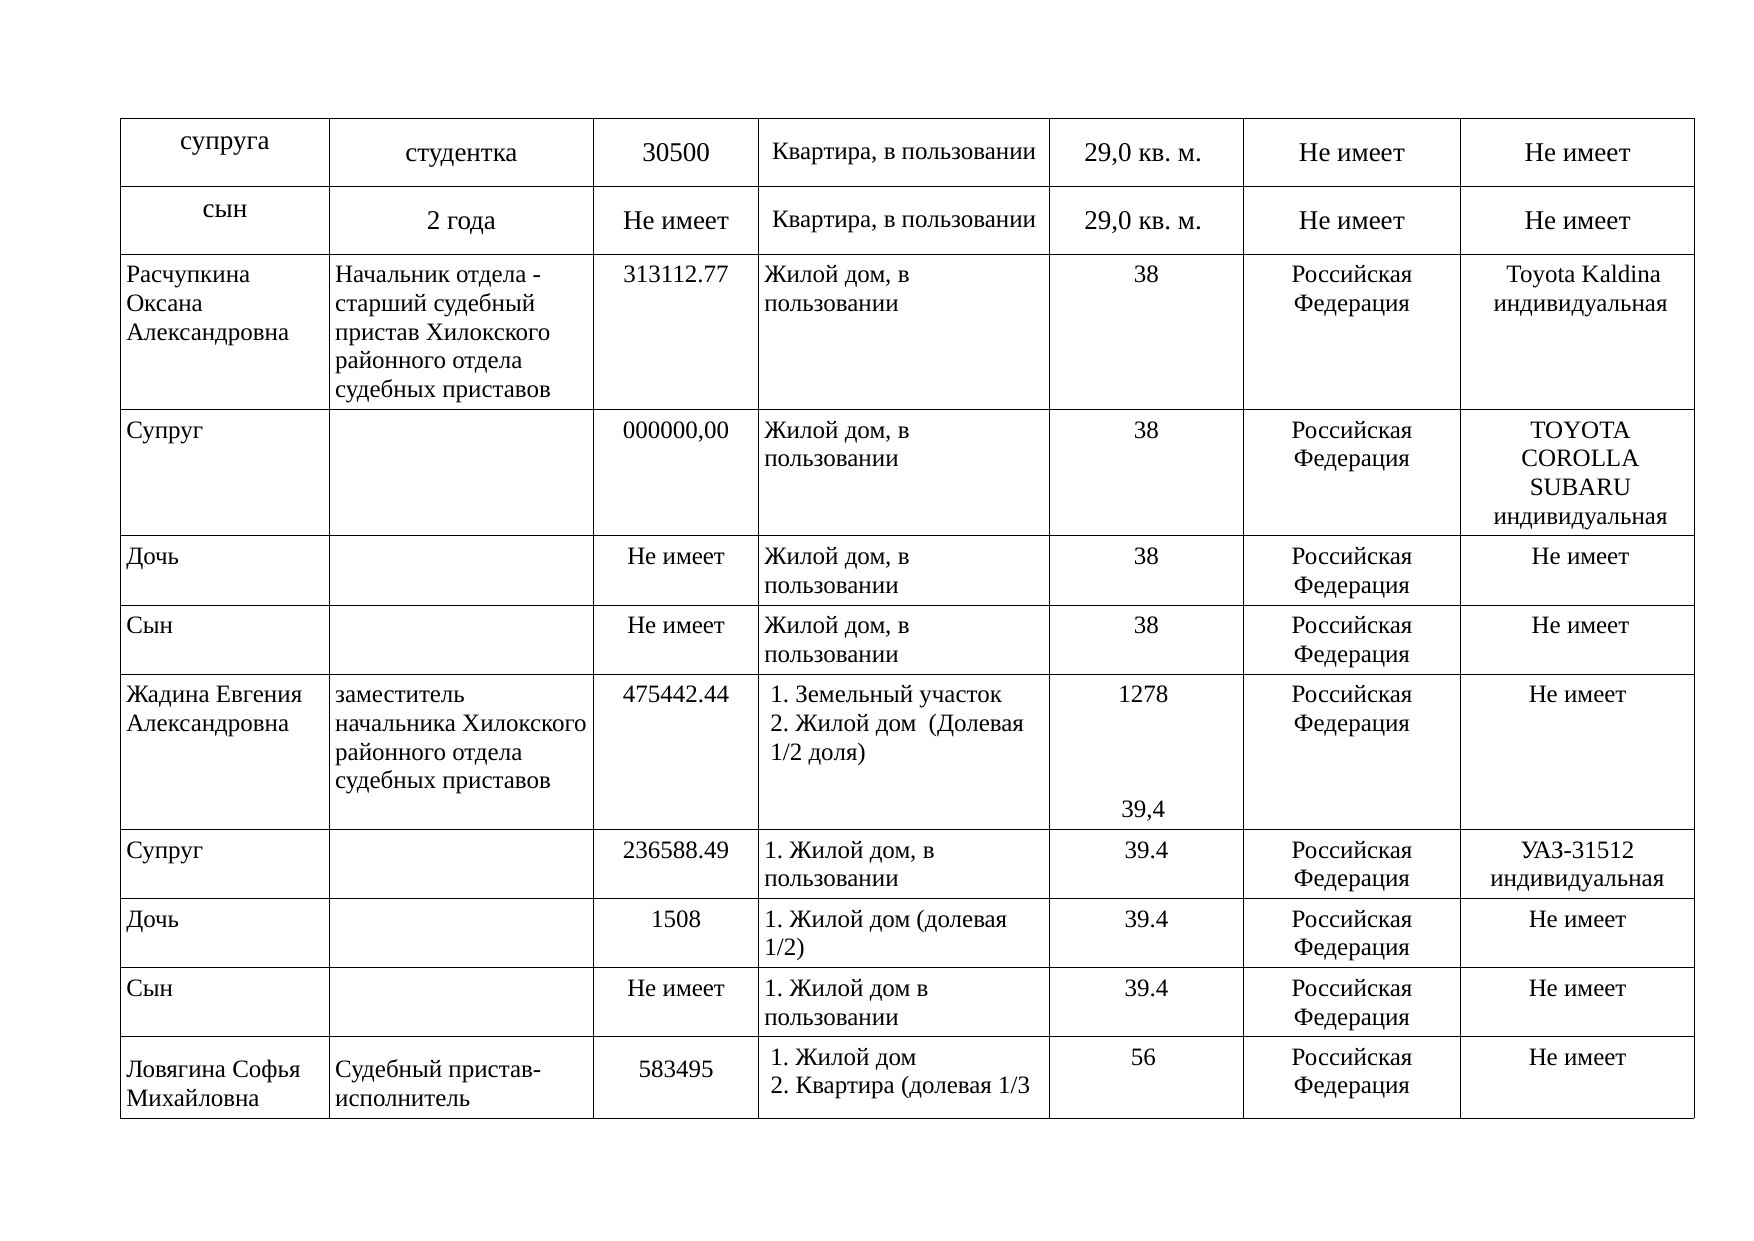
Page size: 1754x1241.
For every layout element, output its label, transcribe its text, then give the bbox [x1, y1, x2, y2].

table_cell Расчупкина Оксана Александровна [121, 255, 329, 409]
table_cell Жилой дом, в пользовании [759, 255, 1049, 409]
table_cell Жадина Евгения Александровна [121, 675, 329, 829]
table_cell Не имеет [1461, 1037, 1694, 1118]
table_cell Не имеет [1461, 675, 1694, 829]
table_cell супруга [121, 119, 329, 186]
table_cell 1508 [594, 899, 758, 967]
table_cell Сын [121, 606, 329, 673]
table_cell [330, 536, 593, 604]
table_cell Не имеет [594, 606, 758, 673]
table_cell 1. Жилой дом (долевая 1/2) [759, 899, 1049, 967]
table_cell 1. Жилой дом, в пользовании [759, 830, 1049, 898]
table_cell 30500 [594, 119, 758, 186]
table_cell Начальник отдела - старший судебный пристав Хилокского районного отдела судебных приставов [330, 255, 593, 409]
table_cell TOYOTA COROLLA SUBARU индивидуальная [1461, 410, 1694, 535]
table_cell 39,4 [1050, 968, 1243, 1036]
table_cell 000000,00 [594, 410, 758, 535]
table_cell 38 [1050, 255, 1243, 409]
table_cell Не имеет [1461, 536, 1694, 604]
table_cell сын [121, 187, 329, 253]
table_cell Российская Федерация [1244, 675, 1460, 829]
table_cell заместитель начальника Хилокского районного отдела судебных приставов [330, 675, 593, 829]
table_cell Не имеет [1461, 606, 1694, 673]
table_cell Российская Федерация [1244, 899, 1460, 967]
table_cell Не имеет [594, 187, 758, 253]
table_cell Жилой дом, в пользовании [759, 606, 1049, 673]
table_cell 56 [1050, 1037, 1243, 1118]
table_cell 2 года [330, 187, 593, 253]
table_cell 1278 39,4 [1050, 675, 1243, 829]
table_cell Не имеет [594, 536, 758, 604]
table_cell [330, 606, 593, 673]
table_cell 236588,49 [594, 830, 758, 898]
table_cell 39,4 [1050, 830, 1243, 898]
table_cell Российская Федерация [1244, 410, 1460, 535]
table_cell Российская Федерация [1244, 1037, 1460, 1118]
table_cell [330, 968, 593, 1036]
table_cell [330, 899, 593, 967]
table_cell Дочь [121, 899, 329, 967]
table_cell Российская Федерация [1244, 830, 1460, 898]
table_cell 1. Жилой дом в пользовании [759, 968, 1049, 1036]
table_cell Не имеет [1244, 119, 1460, 186]
table_cell Ловягина Софья Михайловна [121, 1037, 329, 1118]
table_cell Российская Федерация [1244, 606, 1460, 673]
table_cell 1. Жилой дом 2. Квартира (долевая 1/3 [759, 1037, 1049, 1118]
table_cell 38 [1050, 410, 1243, 535]
table_cell 475442,44 [594, 675, 758, 829]
table_cell 29,0 кв. м. [1050, 119, 1243, 186]
table_cell [330, 830, 593, 898]
table_cell Российская Федерация [1244, 968, 1460, 1036]
table_cell Жилой дом, в пользовании [759, 410, 1049, 535]
table_cell Супруг [121, 410, 329, 535]
table_cell Российская Федерация [1244, 536, 1460, 604]
table_cell Не имеет [1244, 187, 1460, 253]
table_cell Супруг [121, 830, 329, 898]
table_cell Дочь [121, 536, 329, 604]
table_cell 583495 [594, 1037, 758, 1118]
table_cell 38 [1050, 606, 1243, 673]
table_cell 39,4 [1050, 899, 1243, 967]
table_cell Не имеет [1461, 968, 1694, 1036]
table_cell Не имеет [1461, 899, 1694, 967]
table_cell Не имеет [594, 968, 758, 1036]
table_cell 1. Земельный участок 2. Жилой дом (Долевая 1/2 доля) [759, 675, 1049, 829]
table_cell 29,0 кв. м. [1050, 187, 1243, 253]
table_cell 38 [1050, 536, 1243, 604]
table_cell 313112,77 [594, 255, 758, 409]
table_cell Судебный пристав-исполнитель [330, 1037, 593, 1118]
table_cell Сын [121, 968, 329, 1036]
table_cell Российская Федерация [1244, 255, 1460, 409]
table_cell студентка [330, 119, 593, 186]
table_cell Не имеет [1461, 119, 1694, 186]
table_cell УАЗ-31512 индивидуальная [1461, 830, 1694, 898]
table_cell Toyota Kaldina индивидуальная [1461, 255, 1694, 409]
table_cell Квартира, в пользовании [759, 187, 1049, 253]
table_cell Квартира, в пользовании [759, 119, 1049, 186]
table_cell Не имеет [1461, 187, 1694, 253]
table_cell Жилой дом, в пользовании [759, 536, 1049, 604]
table_cell [330, 410, 593, 535]
